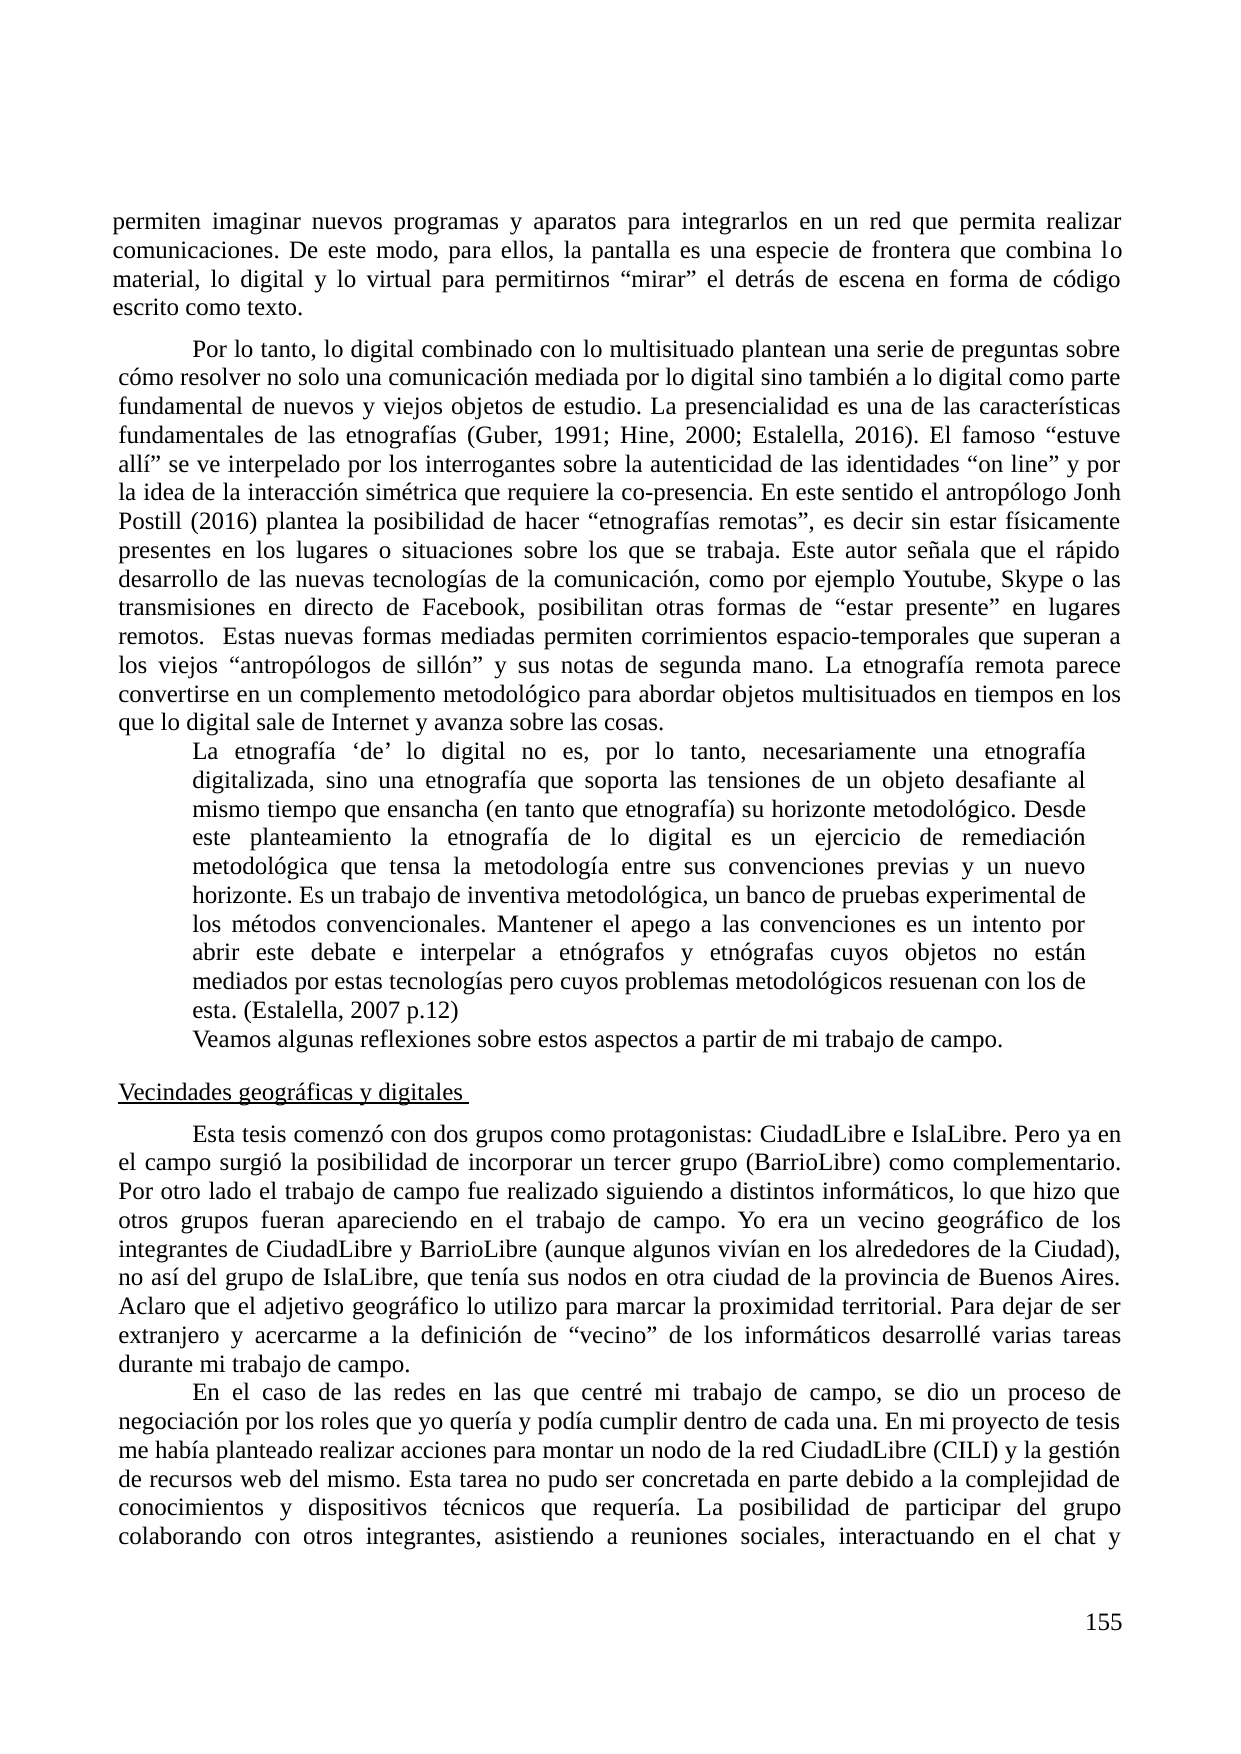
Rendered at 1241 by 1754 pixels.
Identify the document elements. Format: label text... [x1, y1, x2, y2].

text Esta tesis comenzó con dos grupos como protagonistas: CiudadLibre e IslaLibre. Pero ya en el campo surgió la posibilidad de incorporar un tercer grupo (BarrioLibre) como complementario. Por otro lado el trabajo de campo fue realizado siguiendo a distintos informáticos, lo que hizo que otros grupos fueran apareciendo en el trabajo de campo. Yo era un vecino geográfico de los integrantes de CiudadLibre y BarrioLibre (aunque algunos vivían en los alrededores de la Ciudad), no así del grupo de IslaLibre, que tenía sus nodos en otra ciudad de la provincia de Buenos Aires. Aclaro que el adjetivo geográfico lo utilizo para marcar la proximidad territorial. Para dejar de ser extranjero y acercarme a la definición de “vecino” de los informáticos desarrollé varias tareas durante mi trabajo de campo. [118, 1119, 1122, 1377]
text La etnografía ‘de’ lo digital no es, por lo tanto, necesariamente una etnografía digitalizada, sino una etnografía que soporta las tensiones de un objeto desafiante al mismo tiempo que ensancha (en tanto que etnografía) su horizonte metodológico. Desde este planteamiento la etnografía de lo digital es un ejercicio de remediación metodológica que tensa la metodología entre sus convenciones previas y un nuevo horizonte. Es un trabajo de inventiva metodológica, un banco de pruebas experimental de los métodos convencionales. Mantener el apego a las convenciones es un intento por abrir este debate e interpelar a etnógrafos y etnógrafas cuyos objetos no están mediados por estas tecnologías pero cuyos problemas metodológicos resuenan con los de esta. (Estalella, 2007 p.12) [192, 736, 1087, 1024]
text Por lo tanto, lo digital combinado con lo multisituado plantean una serie de preguntas sobre cómo resolver no solo una comunicación mediada por lo digital sino también a lo digital como parte fundamental de nuevos y viejos objetos de estudio. La presencialidad es una de las características fundamentales de las etnografías (Guber, 1991; Hine, 2000; Estalella, 2016). El famoso “estuve allí” se ve interpelado por los interrogantes sobre la autenticidad de las identidades “on line” y por la idea de la interacción simétrica que requiere la co-presencia. En este sentido el antropólogo Jonh Postill (2016) plantea la posibilidad de hacer “etnografías remotas”, es decir sin estar físicamente presentes en los lugares o situaciones sobre los que se trabaja. Este autor señala que el rápido desarrollo de las nuevas tecnologías de la comunicación, como por ejemplo Youtube, Skype o las transmisiones en directo de Facebook, posibilitan otras formas de “estar presente” en lugares remotos. Estas nuevas formas mediadas permiten corrimientos espacio-temporales que superan a los viejos “antropólogos de sillón” y sus notas de segunda mano. La etnografía remota parece convertirse en un complemento metodológico para abordar objetos multisituados en tiempos en los que lo digital sale de Internet y avanza sobre las cosas. [118, 334, 1122, 736]
text Veamos algunas reflexiones sobre estos aspectos a partir de mi trabajo de campo. [118, 1024, 1122, 1052]
subtitle Vecindades geográficas y digitales [118, 1077, 1122, 1106]
text En el caso de las redes en las que centré mi trabajo de campo, se dio un proceso de negociación por los roles que yo quería y podía cumplir dentro de cada una. En mi proyecto de tesis me había planteado realizar acciones para montar un nodo de la red CiudadLibre (CILI) y la gestión de recursos web del mismo. Esta tarea no pudo ser concretada en parte debido a la complejidad de conocimientos y dispositivos técnicos que requería. La posibilidad de participar del grupo colaborando con otros integrantes, asistiendo a reuniones sociales, interactuando en el chat y [118, 1377, 1122, 1550]
text permiten imaginar nuevos programas y aparatos para integrarlos en un red que permita realizar comunicaciones. De este modo, para ellos, la pantalla es una especie de frontera que combina lo material, lo digital y lo virtual para permitirnos “mirar” el detrás de escena en forma de código escrito como texto. [112, 206, 1122, 321]
